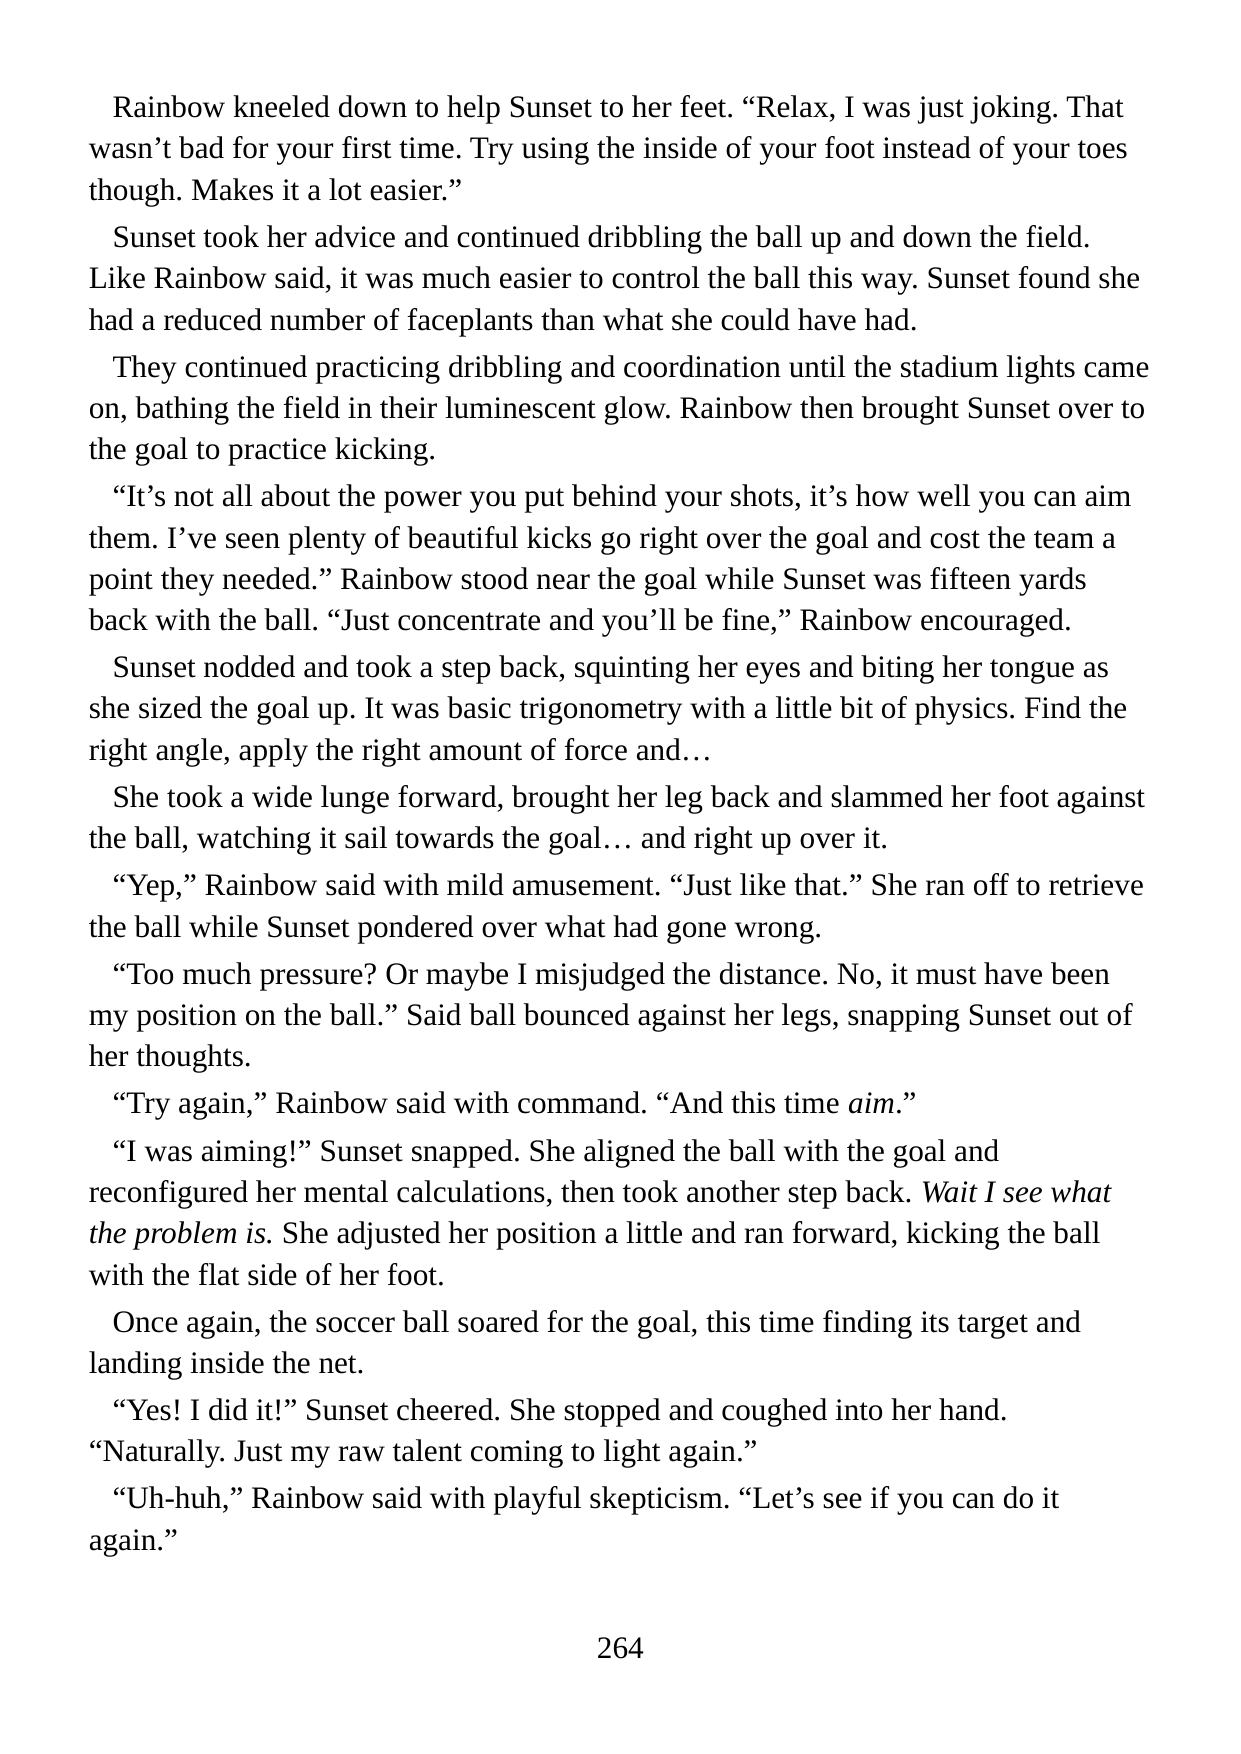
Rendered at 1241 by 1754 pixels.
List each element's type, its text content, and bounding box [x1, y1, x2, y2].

text Once again, the soccer ball soared for the goal, this time finding its target and landing inside the net. [88, 1303, 1152, 1380]
text They continued practicing dribbling and coordination until the stadium lights came on, bathing the field in their luminescent glow. Rainbow then brought Sunset over to the goal to practice kicking. [88, 348, 1152, 466]
text “I was aiming!” Sunset snapped. She aligned the ball with the goal and reconfigured her mental calculations, then took another step back. Wait I see what the problem is. She adjusted her position a little and ran forward, kicking the ball with the flat side of her foot. [88, 1132, 1152, 1292]
text “Too much pressure? Or maybe I misjudged the distance. No, it must have been my position on the ball.” Said ball bounced against her legs, snapping Sunset out of her thoughts. [88, 955, 1152, 1073]
text Rainbow kneeled down to help Sunset to her feet. “Relax, I was just joking. That wasn’t bad for your first time. Try using the inside of your foot instead of your toes though. Makes it a lot easier.” [88, 88, 1152, 207]
text She took a wide lunge forward, brought her leg back and slammed her foot against the ball, watching it sail towards the goal… and right up over it. [88, 778, 1152, 855]
text “Uh-huh,” Rainbow said with playful skepticism. “Let’s see if you can do it again.” [88, 1480, 1152, 1557]
text “Yep,” Rainbow said with mild amusement. “Just like that.” She ran off to retrieve the ball while Sunset pondered over what had gone wrong. [88, 867, 1152, 944]
text “Yes! I did it!” Sunset cheered. She stopped and coughed into her hand. “Naturally. Just my raw talent coming to light again.” [88, 1391, 1152, 1468]
text “Try again,” Rainbow said with command. “And this time aim.” [88, 1085, 1152, 1121]
text Sunset nodded and took a step back, squinting her eyes and biting her tongue as she sized the goal up. It was basic trigonometry with a little bit of physics. Find the right angle, apply the right amount of force and… [88, 648, 1152, 767]
text “It’s not all about the power you put behind your shots, it’s how well you can aim them. I’ve seen plenty of beautiful kicks go right over the goal and cost the team a point they needed.” Rainbow stood near the goal while Sunset was fifteen yards back with the ball. “Just concentrate and you’ll be fine,” Rainbow encouraged. [88, 478, 1152, 637]
text Sunset took her advice and continued dribbling the ball up and down the field. Like Rainbow said, it was much easier to control the ball this way. Sunset found she had a reduced number of faceplants than what she could have had. [88, 218, 1152, 337]
